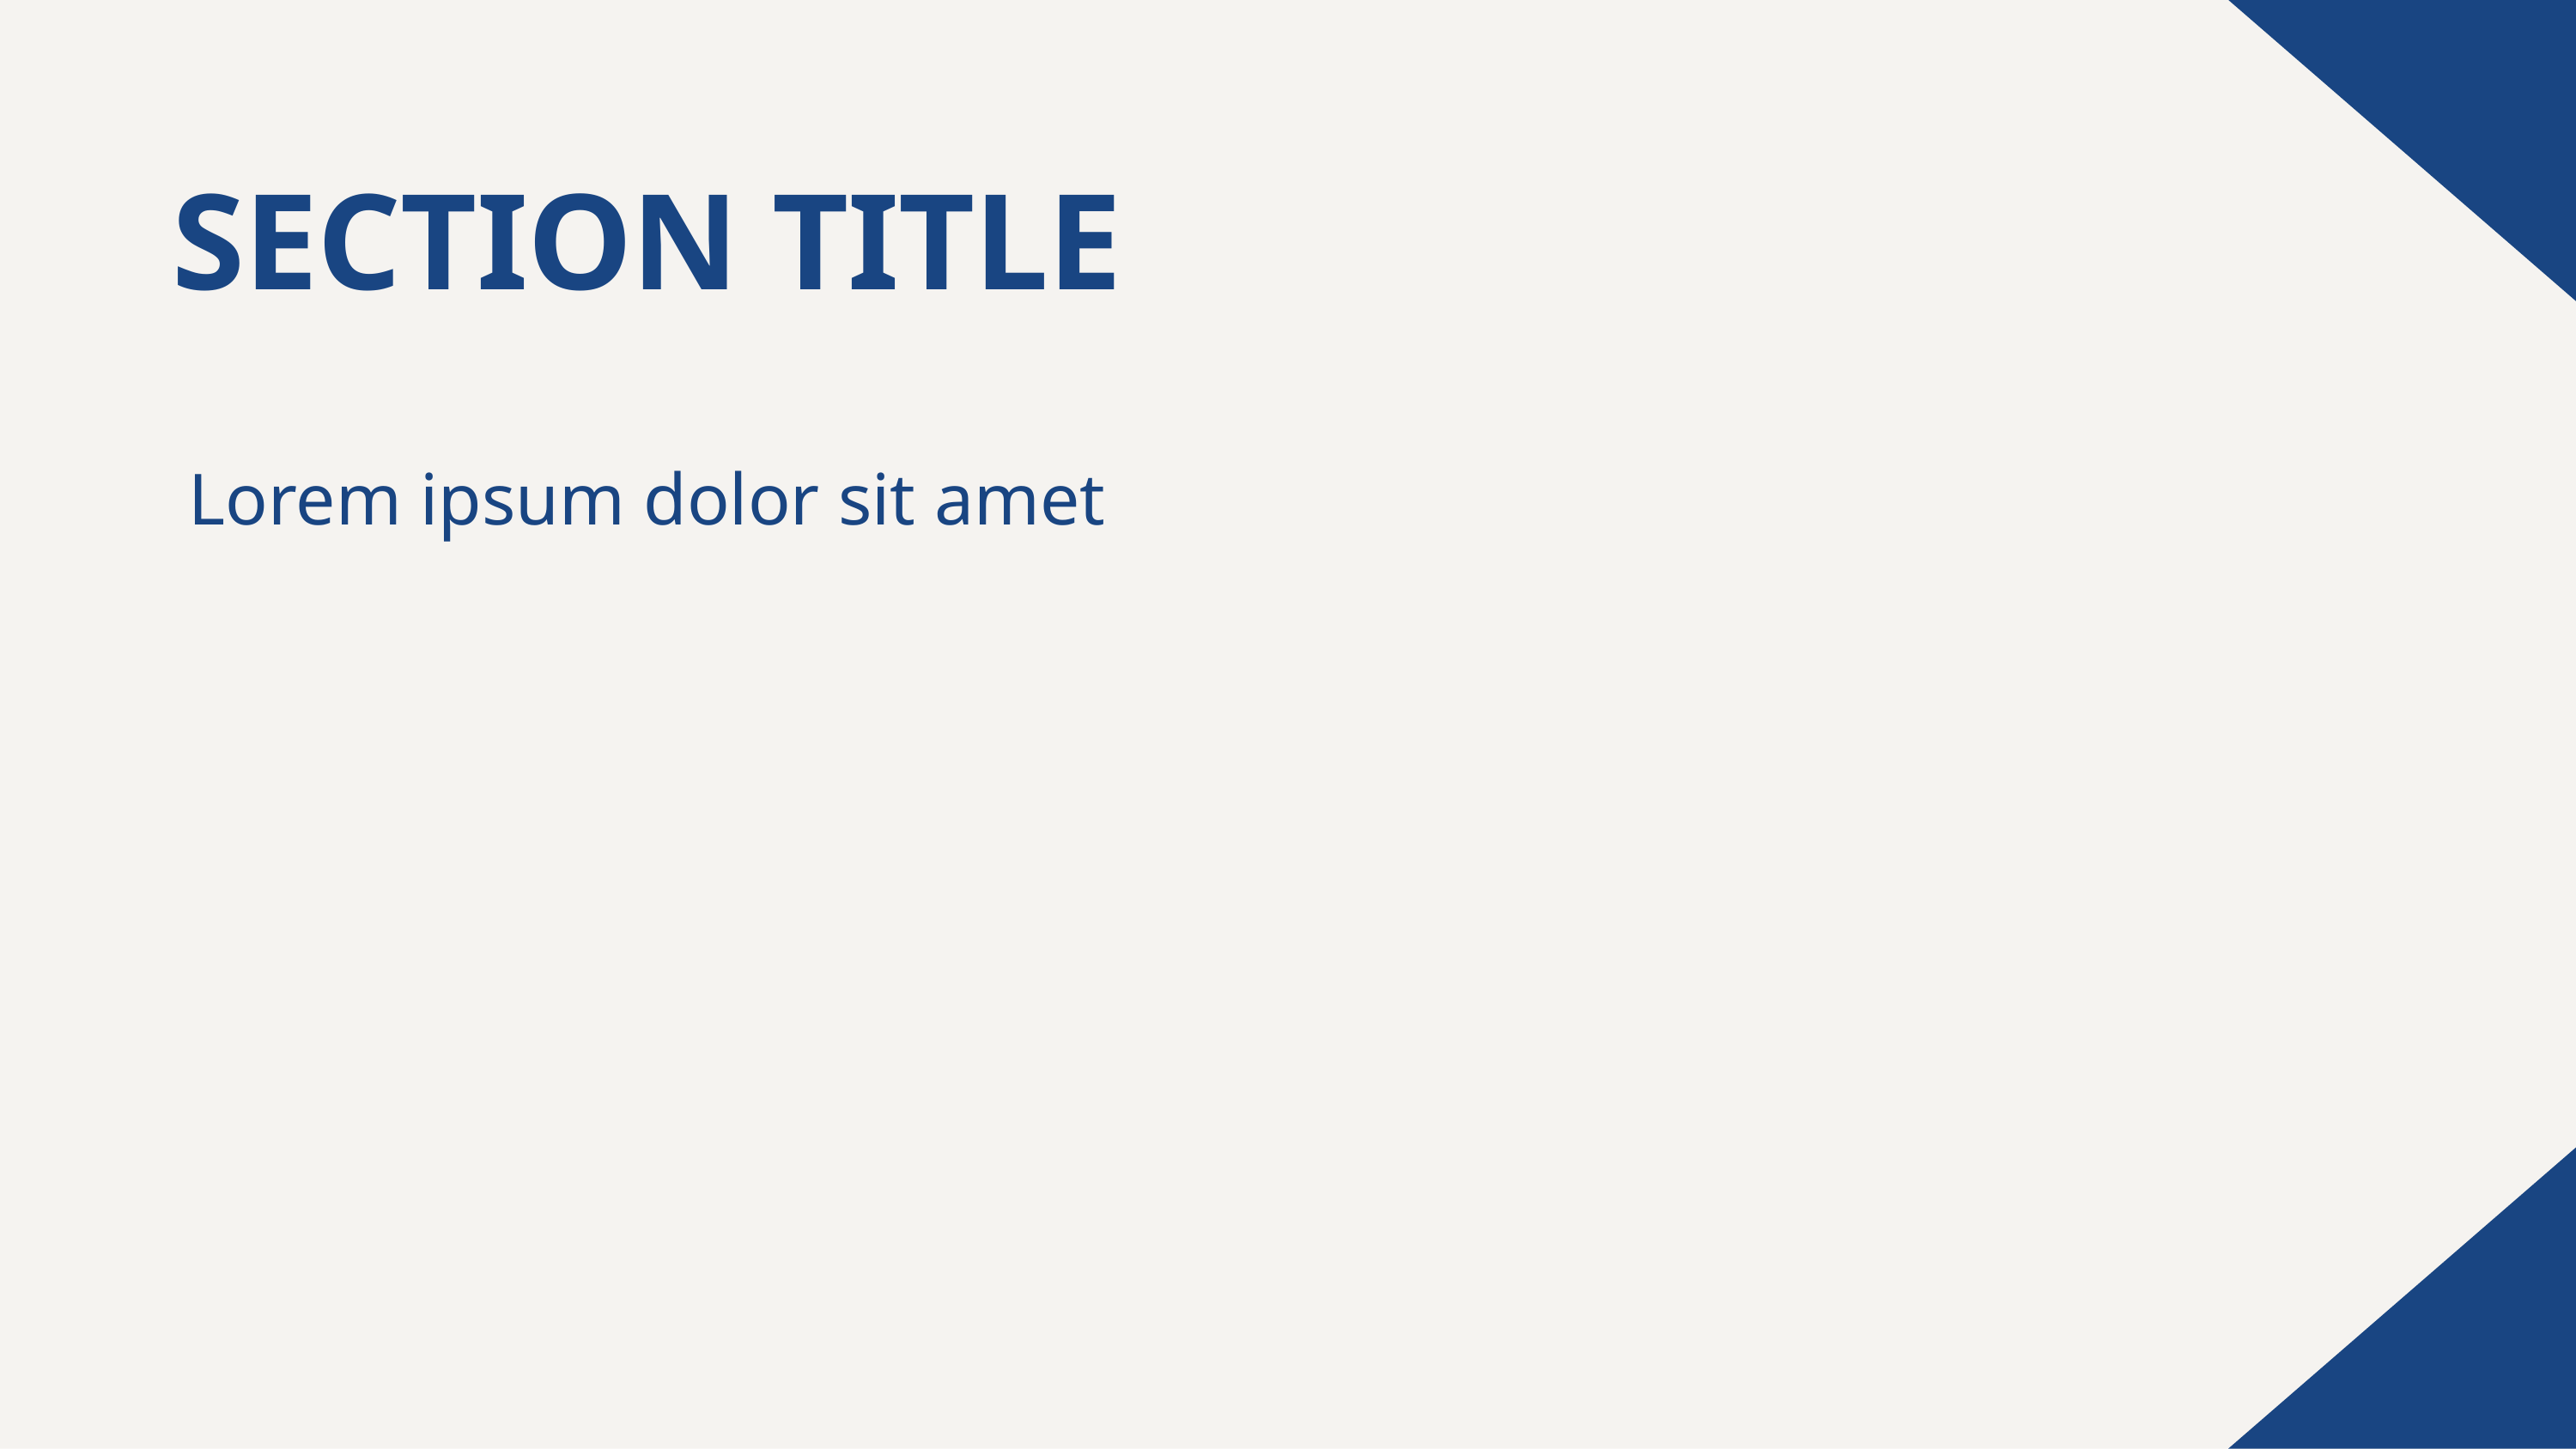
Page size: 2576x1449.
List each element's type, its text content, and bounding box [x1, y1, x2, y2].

text_box Lorem ipsum dolor sit amet [176, 444, 2158, 553]
text_box [2228, 1147, 2576, 1449]
title SECTION TITLE [172, 155, 2158, 319]
text_box [2228, 0, 2576, 301]
